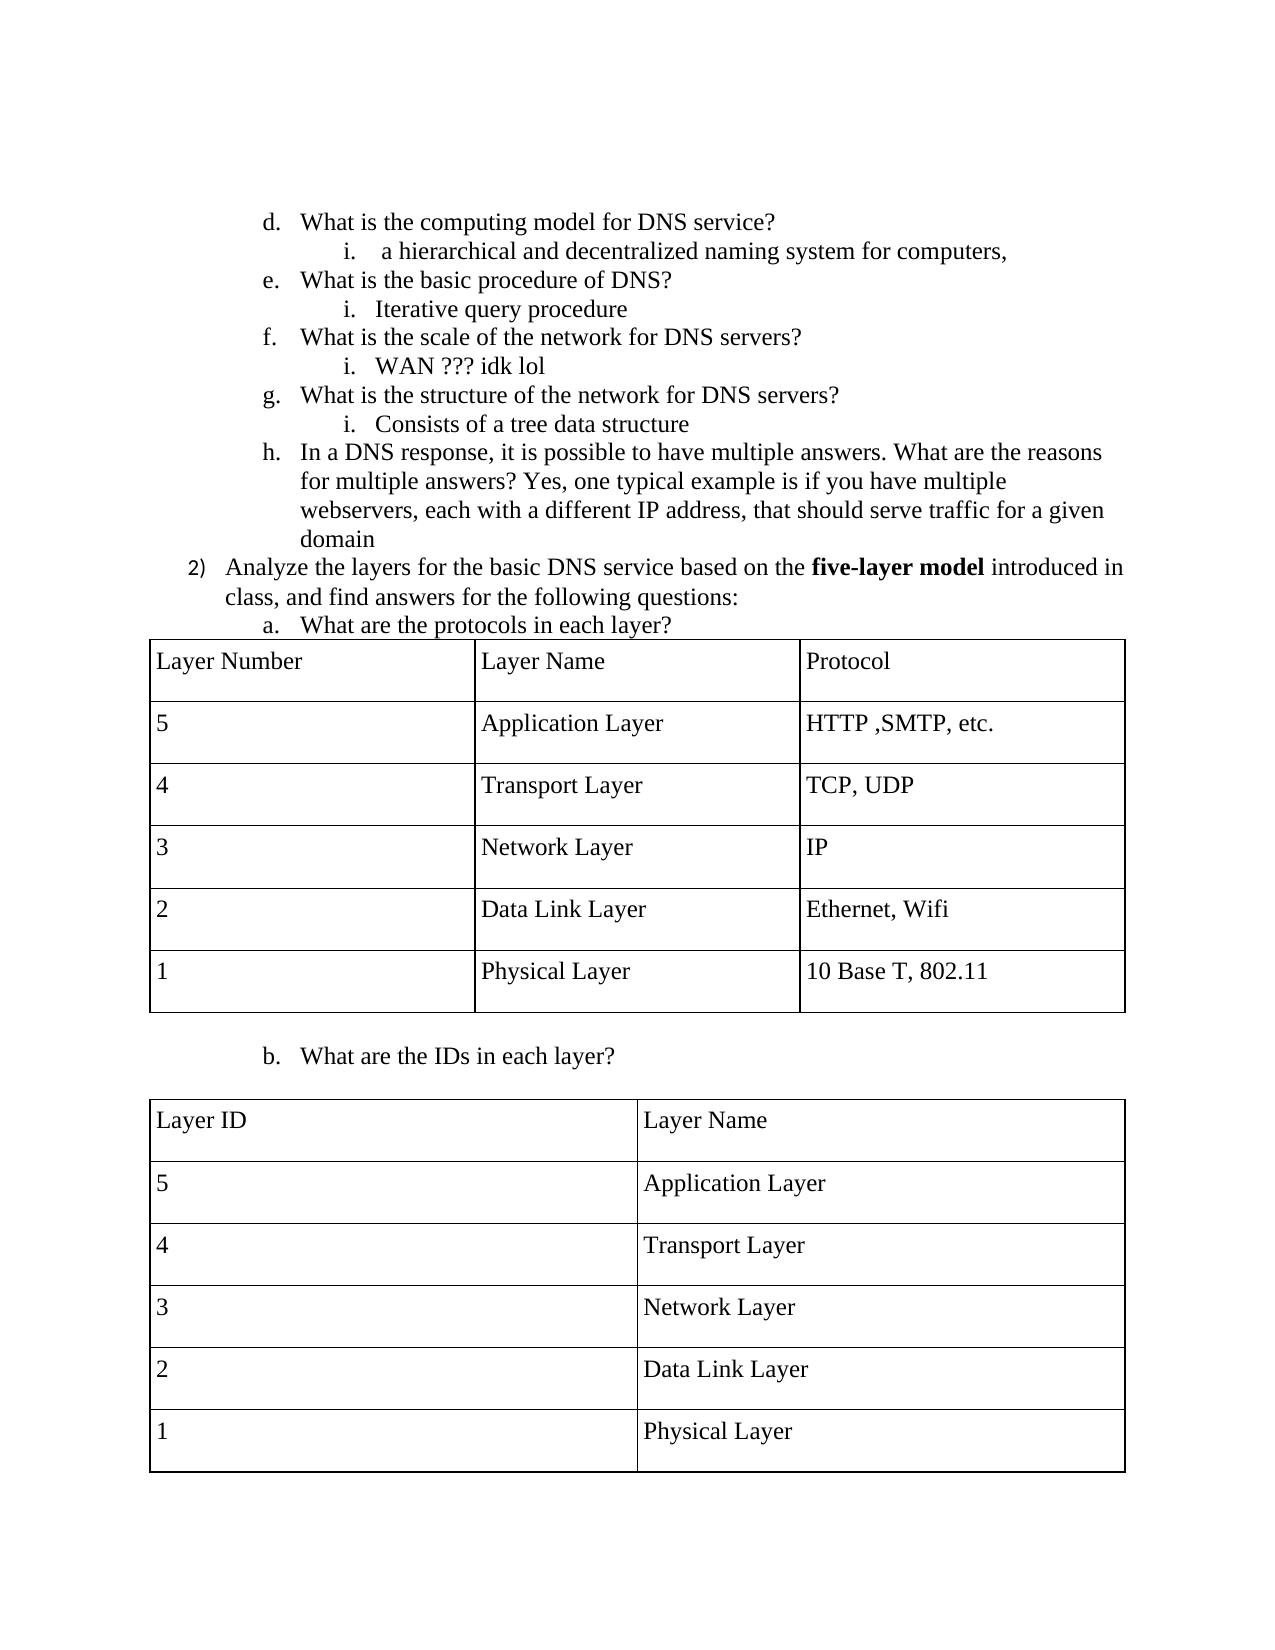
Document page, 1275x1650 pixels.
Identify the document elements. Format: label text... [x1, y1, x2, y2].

table_cell IP [801, 826, 1124, 887]
table_cell 5 [151, 1162, 637, 1223]
table_cell 4 [151, 764, 474, 825]
list What is the structure of the network for DNS servers? [262, 380, 1125, 409]
list What is the basic procedure of DNS? [262, 265, 1125, 294]
table_cell Network Layer [476, 826, 799, 887]
table_cell Physical Layer [476, 951, 799, 1012]
list What are the protocols in each layer? [262, 610, 1125, 639]
table_cell 3 [151, 1286, 637, 1347]
table_cell Transport Layer [476, 764, 799, 825]
table_cell Data Link Layer [638, 1348, 1124, 1409]
table_cell 1 [151, 1410, 637, 1471]
table_cell 3 [151, 826, 474, 887]
list In a DNS response, it is possible to have multiple answers. What are the reasons for multiple answers? Yes, one typical example is if you have multiple webservers, each with a different IP address, that should serve traffic for a given domain [262, 437, 1125, 552]
table_cell 10 Base T, 802.11 [801, 951, 1124, 1012]
list a hierarchical and decentralized naming system for computers, [356, 236, 1125, 265]
table_cell 4 [151, 1224, 637, 1285]
table_header Layer Name [638, 1100, 1124, 1161]
list Iterative query procedure [356, 294, 1125, 322]
list What is the computing model for DNS service? [262, 207, 1125, 236]
table_cell Physical Layer [638, 1410, 1124, 1471]
list Consists of a tree data structure [356, 409, 1125, 437]
list What are the IDs in each layer? [262, 1041, 1125, 1070]
table_cell Data Link Layer [476, 889, 799, 949]
table_cell HTTP ,SMTP, etc. [801, 702, 1124, 763]
table_cell 2 [151, 889, 474, 949]
table_cell 5 [151, 702, 474, 763]
table_cell Network Layer [638, 1286, 1124, 1347]
list Analyze the layers for the basic DNS service based on the five-layer model introduced in class, and find answers for the following questions: [187, 552, 1125, 610]
table_header Layer ID [151, 1100, 637, 1161]
table_cell Application Layer [638, 1162, 1124, 1223]
table_cell Transport Layer [638, 1224, 1124, 1285]
table_header Layer Number [151, 640, 474, 701]
table_header Layer Name [476, 640, 799, 701]
table_cell 1 [151, 951, 474, 1012]
table_cell TCP, UDP [801, 764, 1124, 825]
table_cell Ethernet, Wifi [801, 889, 1124, 949]
list What is the scale of the network for DNS servers? [262, 322, 1125, 351]
table_cell Application Layer [476, 702, 799, 763]
list WAN ??? idk lol [356, 351, 1125, 380]
table_header Protocol [801, 640, 1124, 701]
table_cell 2 [151, 1348, 637, 1409]
